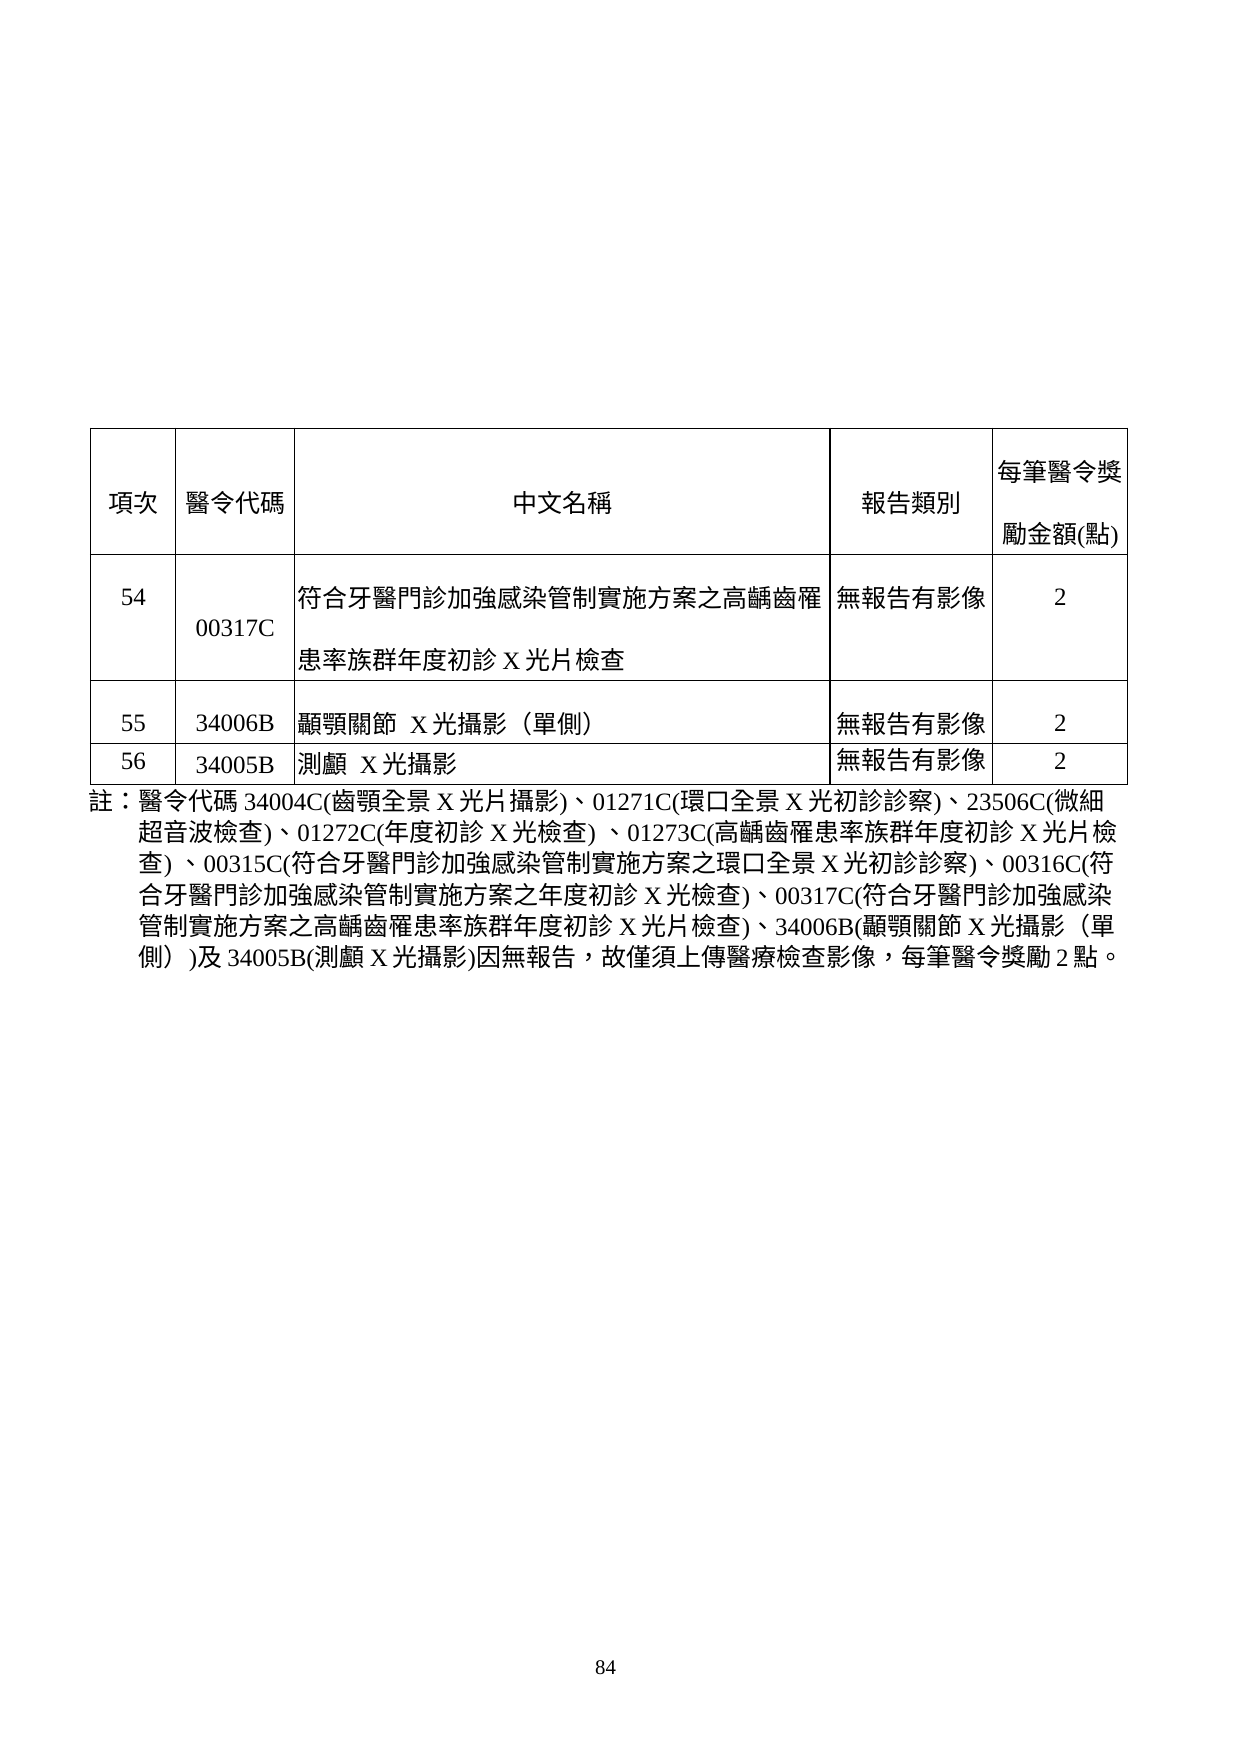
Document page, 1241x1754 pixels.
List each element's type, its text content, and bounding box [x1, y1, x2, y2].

table_header 中文名稱 [295, 429, 829, 553]
table_cell 2 [993, 744, 1127, 784]
table_cell 54 [91, 555, 175, 679]
table_cell 2 [993, 681, 1127, 743]
table_cell 00317C [176, 555, 294, 679]
table_cell 無報告有影像 [831, 555, 992, 679]
table_header 每筆醫令獎勵金額(點) [993, 429, 1127, 553]
table_cell 符合牙醫門診加強感染管制實施方案之高齲齒罹患率族群年度初診X光片檢查 [295, 555, 829, 679]
text 註：醫令代碼34004C(齒顎全景X光片攝影)、01271C(環口全景X光初診診察)、23506C(微細超音波檢查)、01272C(年度初診X光檢查) 、01273C(高齲齒罹患率族群年度初診X光片檢查) 、00315C(符合牙醫門診加強感染管制實施方案之環口全景X光初診診察)、00316C(符合牙醫門診加強感染管制實施方案之年度初診X光檢查)、00317C(符合牙醫門診加強感染管制實施方案之高齲齒罹患率族群年度初診X光片檢查)、34006B(顳顎關節X光攝影（單側）)及34005B(測顱X光攝影)因無報告，故僅須上傳醫療檢查影像，每筆醫令獎勵2點。 [89, 785, 1122, 973]
table_cell 測顱 X光攝影 [295, 744, 829, 784]
table_cell 顳顎關節 X光攝影（單側） [295, 681, 829, 743]
table_header 項次 [91, 429, 175, 553]
table_cell 無報告有影像 [831, 681, 992, 743]
table_cell 2 [993, 555, 1127, 679]
table_cell 無報告有影像 [831, 744, 992, 784]
table_cell 56 [91, 744, 175, 784]
table_header 報告類別 [831, 429, 992, 553]
table_cell 55 [91, 681, 175, 743]
table_header 醫令代碼 [176, 429, 294, 553]
table_cell 34006B [176, 681, 294, 743]
table_cell 34005B [176, 744, 294, 784]
